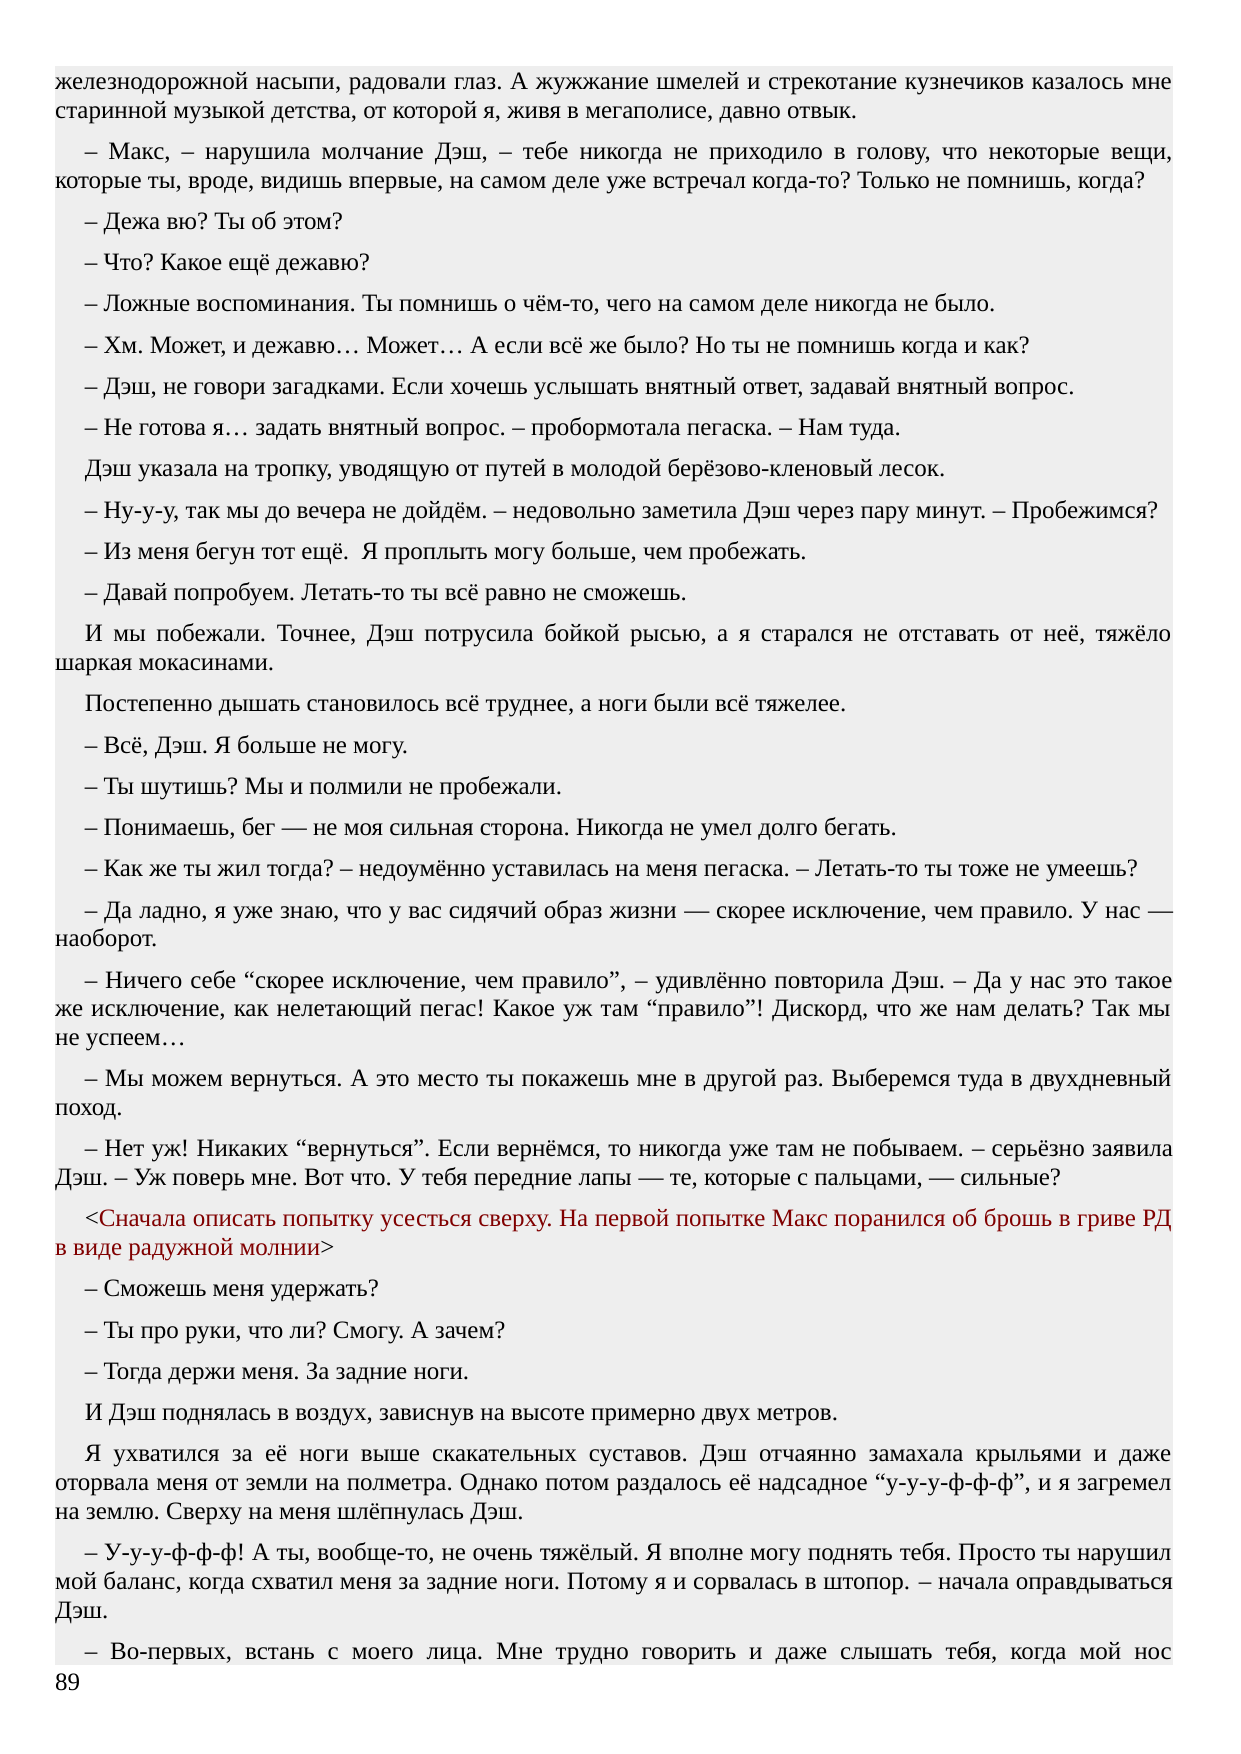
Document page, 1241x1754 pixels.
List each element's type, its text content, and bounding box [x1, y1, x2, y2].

text – Да ладно, я уже знаю, что у вас сидячий образ жизни — скорее исключение, чем правило. У нас — наоборот. [55, 895, 1173, 952]
text И мы побежали. Точнее, Дэш потрусила бойкой рысью, а я старался не отставать от неё, тяжёло шаркая мокасинами. [55, 618, 1173, 676]
text Постепенно дышать становилось всё труднее, а ноги были всё тяжелее. [55, 688, 1173, 717]
text – Нет уж! Никаких “вернуться”. Если вернёмся, то никогда уже там не побываем. – серьёзно заявила Дэш. – Уж поверь мне. Вот что. У тебя передние лапы — те, которые с пальцами, — сильные? [55, 1133, 1173, 1191]
text И Дэш поднялась в воздух, зависнув на высоте примерно двух метров. [55, 1397, 1173, 1426]
text – Понимаешь, бег — не моя сильная сторона. Никогда не умел долго бегать. [55, 812, 1173, 841]
text – Во-первых, встань с моего лица. Мне трудно говорить и даже слышать тебя, когда мой нос [55, 1636, 1173, 1665]
text – Ты про руки, что ли? Смогу. А зачем? [55, 1315, 1173, 1343]
text – Хм. Может, и дежавю… Может… А если всё же было? Но ты не помнишь когда и как? [55, 330, 1173, 358]
text – Что? Какое ещё дежавю? [55, 247, 1173, 276]
text железнодорожной насыпи, радовали глаз. А жужжание шмелей и стрекотание кузнечиков казалось мне старинной музыкой детства, от которой я, живя в мегаполисе, давно отвык. [55, 66, 1173, 123]
text Я ухватился за её ноги выше скакательных суставов. Дэш отчаянно замахала крыльями и даже оторвала меня от земли на полметра. Однако потом раздалось её надсадное “у-у-у-ф-ф-ф”, и я загремел на землю. Сверху на меня шлёпнулась Дэш. [55, 1438, 1173, 1525]
text – Макс, – нарушила молчание Дэш, – тебе никогда не приходило в голову, что некоторые вещи, которые ты, вроде, видишь впервые, на самом деле уже встречал когда-то? Только не помнишь, когда? [55, 136, 1173, 193]
text – Сможешь меня удержать? [55, 1273, 1173, 1302]
text – Всё, Дэш. Я больше не могу. [55, 730, 1173, 758]
text – У-у-у-ф-ф-ф! А ты, вообще-то, не очень тяжёлый. Я вполне могу поднять тебя. Просто ты нарушил мой баланс, когда схватил меня за задние ноги. Потому я и сорвалась в штопор. – начала оправдываться Дэш. [55, 1537, 1173, 1623]
text – Мы можем вернуться. А это место ты покажешь мне в другой раз. Выберемся туда в двухдневный поход. [55, 1063, 1173, 1121]
text – Как же ты жил тогда? – недоумённо уставилась на меня пегаска. – Летать-то ты тоже не умеешь? [55, 853, 1173, 882]
text <Cначала описать попытку усесться сверху. На первой попытке Макс поранился об брошь в гриве РД в виде радужной молнии> [55, 1203, 1173, 1261]
text – Дэш, не говори загадками. Если хочешь услышать внятный ответ, задавай внятный вопрос. [55, 371, 1173, 400]
text – Тогда держи меня. За задние ноги. [55, 1356, 1173, 1385]
text – Ну-у-у, так мы до вечера не дойдём. – недовольно заметила Дэш через пару минут. – Пробежимся? [55, 495, 1173, 523]
text Дэш указала на тропку, уводящую от путей в молодой берёзово-кленовый лесок. [55, 453, 1173, 482]
text – Давай попробуем. Летать-то ты всё равно не сможешь. [55, 577, 1173, 606]
text – Из меня бегун тот ещё. Я проплыть могу больше, чем пробежать. [55, 536, 1173, 565]
text – Ложные воспоминания. Ты помнишь о чём-то, чего на самом деле никогда не было. [55, 288, 1173, 317]
text – Не готова я… задать внятный вопрос. – пробормотала пегаска. – Нам туда. [55, 412, 1173, 441]
text – Ты шутишь? Мы и полмили не пробежали. [55, 771, 1173, 800]
text – Ничего себе “скорее исключение, чем правило”, – удивлённо повторила Дэш. – Да у нас это такое же исключение, как нелетающий пегас! Какое уж там “правило”! Дискорд, что же нам делать? Так мы не успеем… [55, 965, 1173, 1051]
text – Дежа вю? Ты об этом? [55, 206, 1173, 235]
